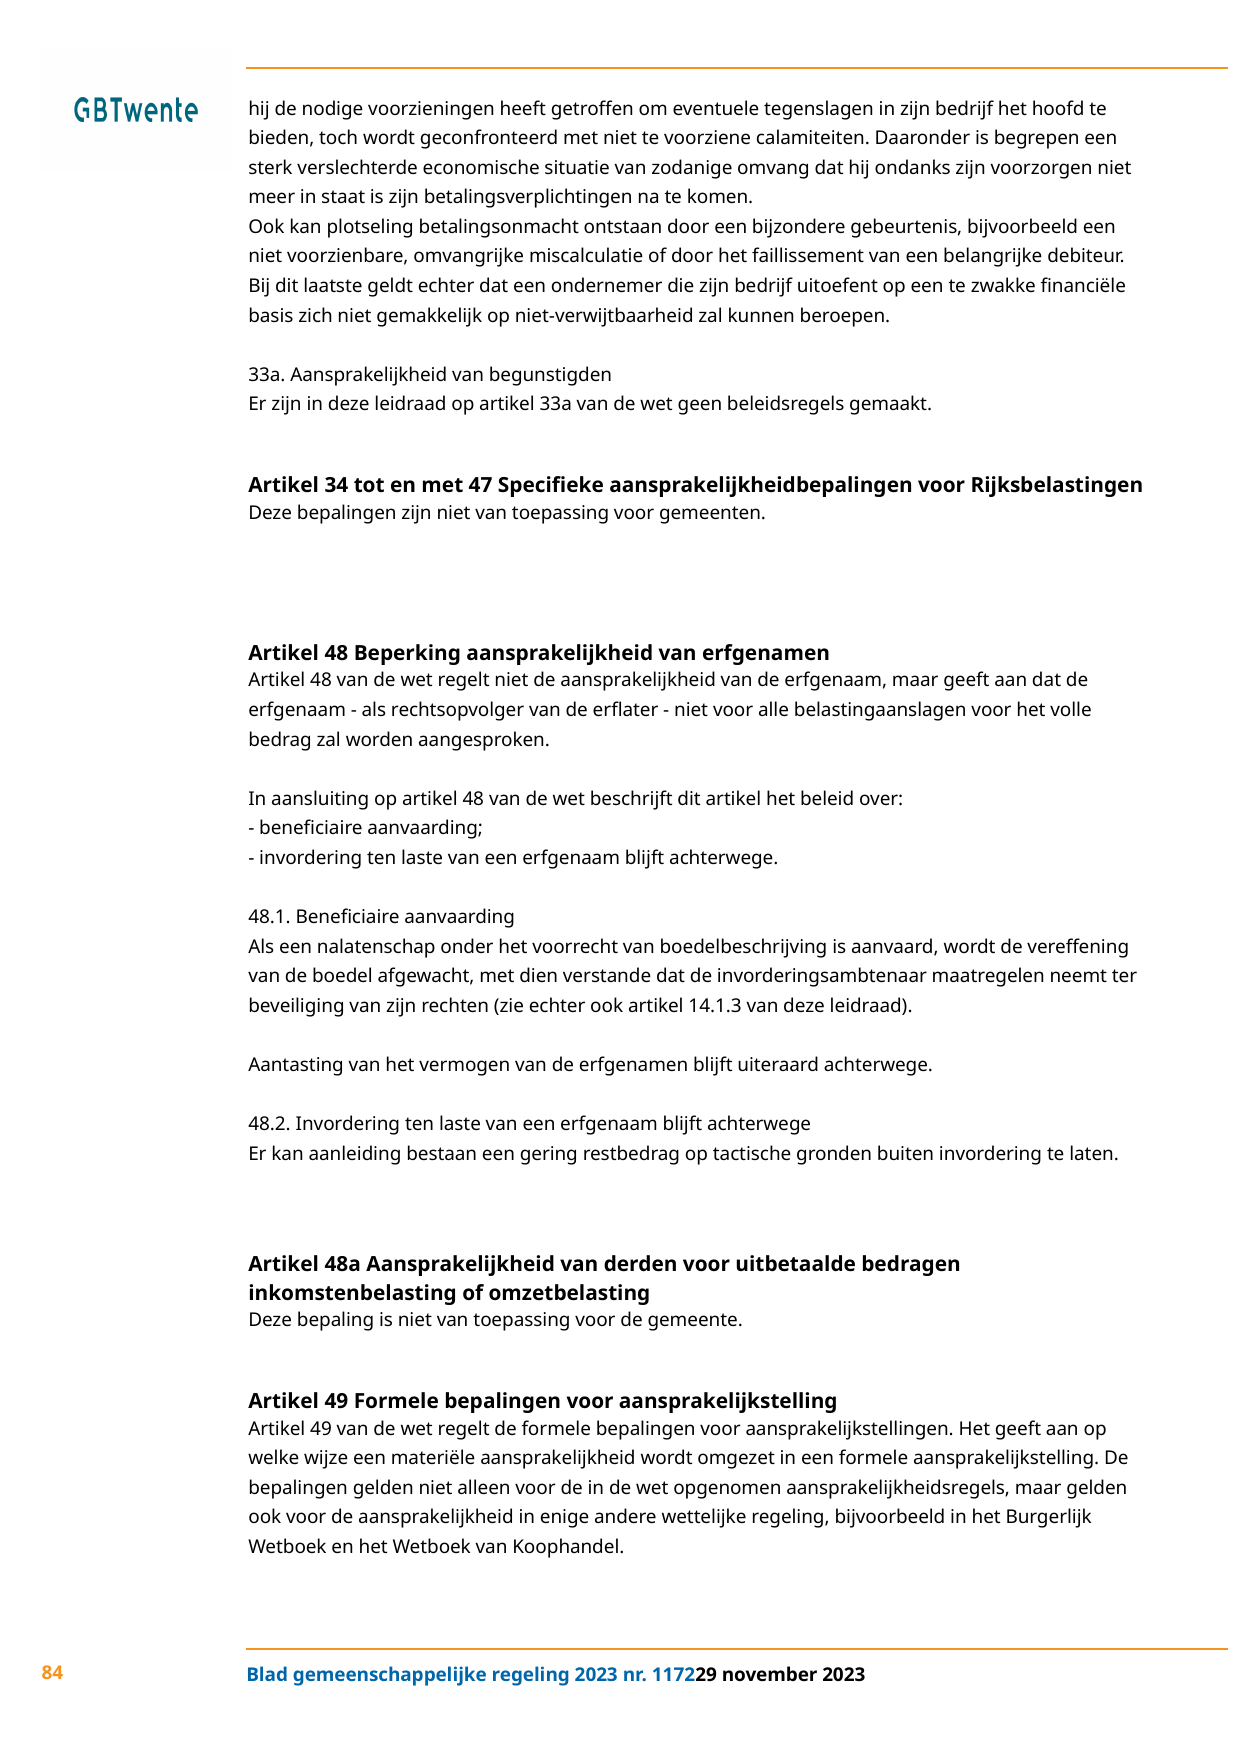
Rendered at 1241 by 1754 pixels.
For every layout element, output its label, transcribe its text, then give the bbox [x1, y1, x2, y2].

text Aantasting van het vermogen van de erfgenamen blijft uiteraard achterwege. [248, 1051, 1152, 1077]
text 48.1. Beneficiaire aanvaarding [248, 903, 1152, 929]
text Deze bepaling is niet van toepassing voor de gemeente. [248, 1306, 1152, 1332]
text Artikel 49 Formele bepalingen voor aansprakelijkstelling [248, 1386, 1152, 1415]
text hij de nodige voorzieningen heeft getroffen om eventuele tegenslagen in zijn bedrijf het hoofd te bieden, toch wordt geconfronteerd met niet te voorziene calamiteiten. Daaronder is begrepen een sterk verslechterde economische situatie van zodanige omvang dat hij ondanks zijn voorzorgen niet meer in staat is zijn betalingsverplichtingen na te komen. [248, 95, 1152, 209]
text Artikel 48 van de wet regelt niet de aansprakelijkheid van de erfgenaam, maar geeft aan dat de erfgenaam - als rechtsopvolger van de erflater - niet voor alle belastingaanslagen voor het volle bedrag zal worden aangesproken. [248, 667, 1152, 752]
text Artikel 34 tot en met 47 Specifieke aansprakelijkheidbepalingen voor Rijksbelastingen [248, 471, 1152, 499]
picture [41, 47, 231, 172]
text Er kan aanleiding bestaan een gering restbedrag op tactische gronden buiten invordering te laten. [248, 1140, 1152, 1166]
text Deze bepalingen zijn niet van toepassing voor gemeenten. [248, 499, 1152, 525]
text Als een nalatenschap onder het voorrecht van boedelbeschrijving is aanvaard, wordt de vereffening van de boedel afgewacht, met dien verstande dat de invorderingsambtenaar maatregelen neemt ter beveiliging van zijn rechten (zie echter ook artikel 14.1.3 van deze leidraad). [248, 933, 1152, 1018]
text In aansluiting op artikel 48 van de wet beschrijft dit artikel het beleid over: [248, 785, 1152, 811]
text 33a. Aansprakelijkheid van begunstigden [248, 361, 1152, 387]
text - beneficiaire aanvaarding; [248, 814, 1152, 840]
text - invordering ten laste van een erfgenaam blijft achterwege. [248, 844, 1152, 870]
text Artikel 48 Beperking aansprakelijkheid van erfgenamen [248, 638, 1152, 667]
text 48.2. Invordering ten laste van een erfgenaam blijft achterwege [248, 1110, 1152, 1136]
text Er zijn in deze leidraad op artikel 33a van de wet geen beleidsregels gemaakt. [248, 391, 1152, 416]
text Ook kan plotseling betalingsonmacht ontstaan door een bijzondere gebeurtenis, bijvoorbeeld een niet voorzienbare, omvangrijke miscalculatie of door het faillissement van een belangrijke debiteur. Bij dit laatste geldt echter dat een ondernemer die zijn bedrijf uitoefent op een te zwakke financiële basis zich niet gemakkelijk op niet-verwijtbaarheid zal kunnen beroepen. [248, 213, 1152, 328]
text Artikel 48a Aansprakelijkheid van derden voor uitbetaalde bedragen inkomstenbelasting of omzetbelasting [248, 1249, 1152, 1306]
text Artikel 49 van de wet regelt de formele bepalingen voor aansprakelijkstellingen. Het geeft aan op welke wijze een materiële aansprakelijkheid wordt omgezet in een formele aansprakelijkstelling. De bepalingen gelden niet alleen voor de in de wet opgenomen aansprakelijkheidsregels, maar gelden ook voor de aansprakelijkheid in enige andere wettelijke regeling, bijvoorbeeld in het Burgerlijk Wetboek en het Wetboek van Koophandel. [248, 1415, 1152, 1559]
